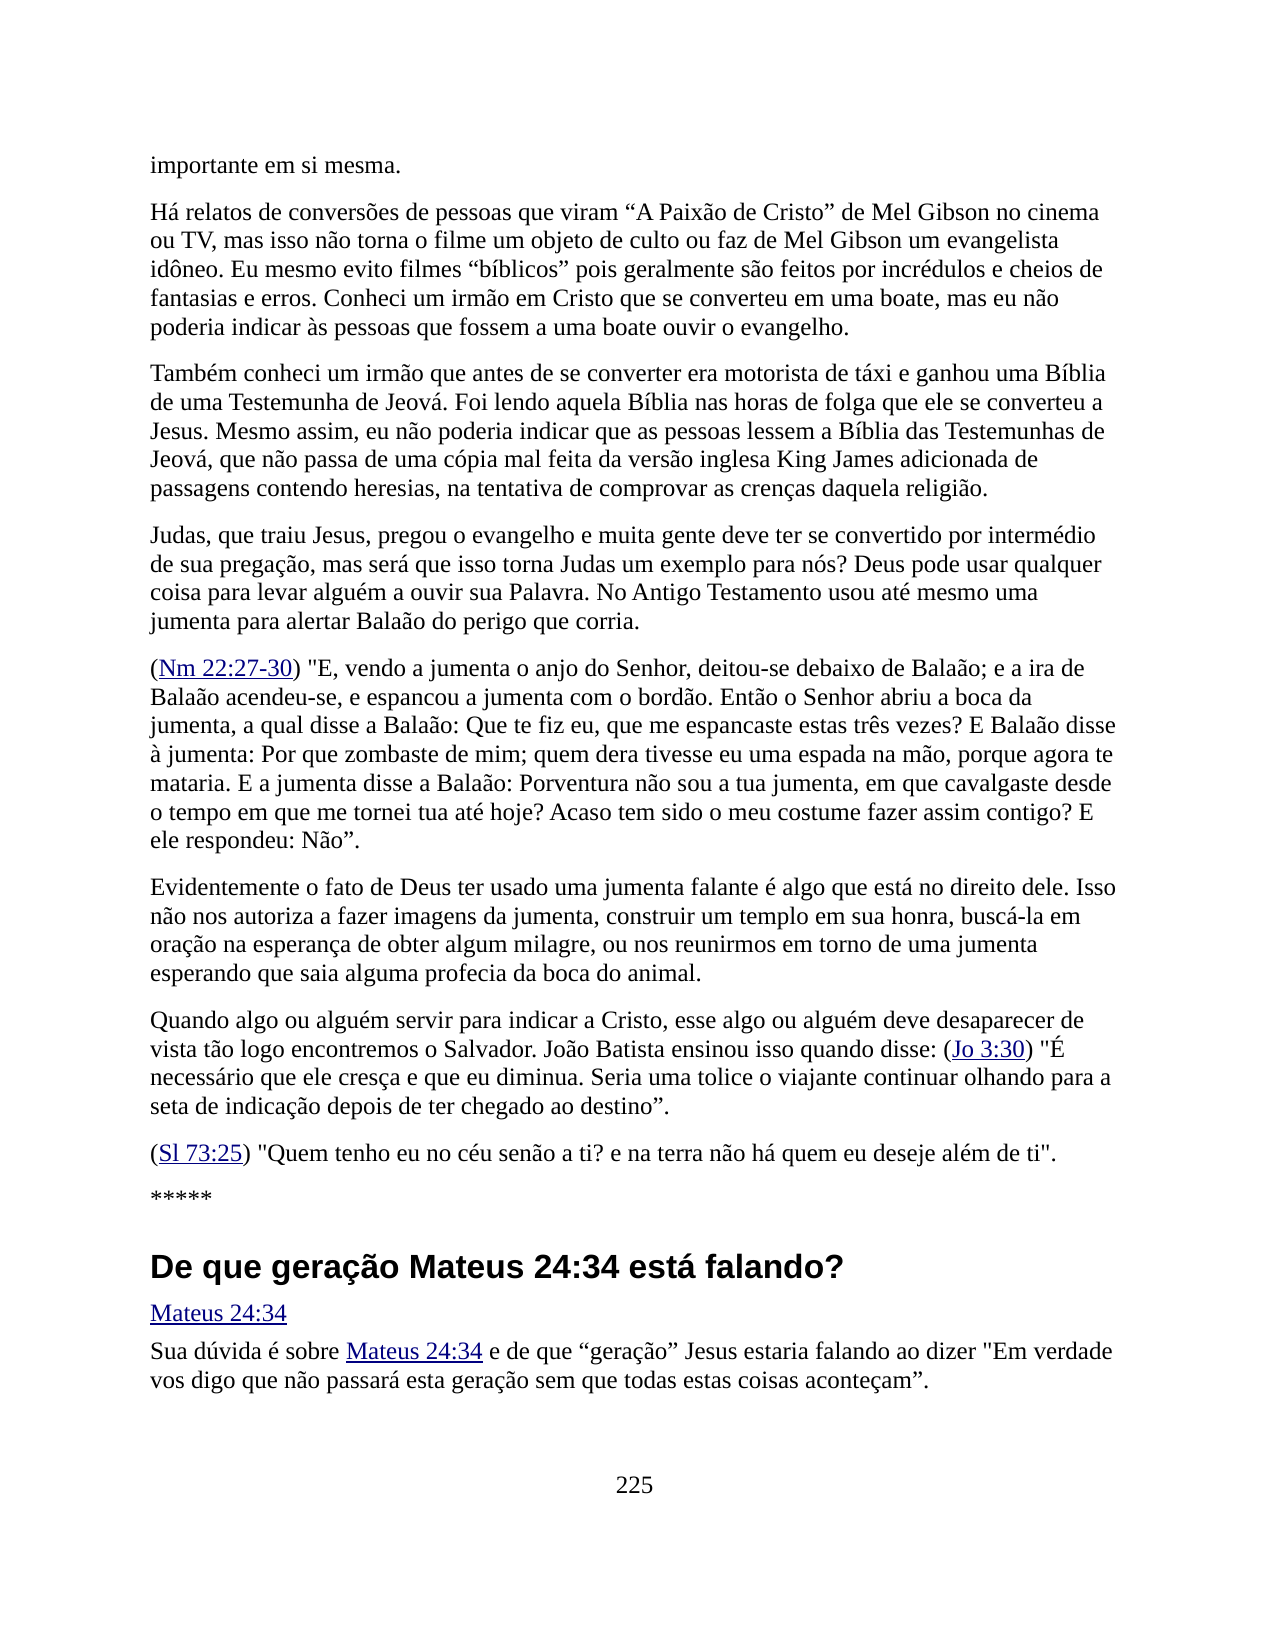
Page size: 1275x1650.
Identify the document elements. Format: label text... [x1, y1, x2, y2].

text (Sl 73:25) "Quem tenho eu no céu senão a ti? e na terra não há quem eu deseje além de ti". [150, 1138, 1125, 1167]
text Judas, que traiu Jesus, pregou o evangelho e muita gente deve ter se convertido por intermédio de sua pregação, mas será que isso torna Judas um exemplo para nós? Deus pode usar qualquer coisa para levar alguém a ouvir sua Palavra. No Antigo Testamento usou até mesmo uma jumenta para alertar Balaão do perigo que corria. [150, 520, 1125, 635]
text Há relatos de conversões de pessoas que viram “A Paixão de Cristo” de Mel Gibson no cinema ou TV, mas isso não torna o filme um objeto de culto ou faz de Mel Gibson um evangelista idôneo. Eu mesmo evito filmes “bíblicos” pois geralmente são feitos por incrédulos e cheios de fantasias e erros. Conheci um irmão em Cristo que se converteu em uma boate, mas eu não poderia indicar às pessoas que fossem a uma boate ouvir o evangelho. [150, 197, 1125, 340]
text Quando algo ou alguém servir para indicar a Cristo, esse algo ou alguém deve desaparecer de vista tão logo encontremos o Salvador. João Batista ensinou isso quando disse: (Jo 3:30) "É necessário que ele cresça e que eu diminua. Seria uma tolice o viajante continuar olhando para a seta de indicação depois de ter chegado ao destino”. [150, 1005, 1125, 1120]
text (Nm 22:27-30) "E, vendo a jumenta o anjo do Senhor, deitou-se debaixo de Balaão; e a ira de Balaão acendeu-se, e espancou a jumenta com o bordão. Então o Senhor abriu a boca da jumenta, a qual disse a Balaão: Que te fiz eu, que me espancaste estas três vezes? E Balaão disse à jumenta: Por que zombaste de mim; quem dera tivesse eu uma espada na mão, porque agora te mataria. E a jumenta disse a Balaão: Porventura não sou a tua jumenta, em que cavalgaste desde o tempo em que me tornei tua até hoje? Acaso tem sido o meu costume fazer assim contigo? E ele respondeu: Não”. [150, 653, 1125, 854]
text importante em si mesma. [150, 150, 1125, 179]
subtitle De que geração Mateus 24:34 está falando? [150, 1247, 1125, 1286]
text Mateus 24:34 [150, 1298, 1125, 1327]
text ***** [150, 1184, 1125, 1213]
text Evidentemente o fato de Deus ter usado uma jumenta falante é algo que está no direito dele. Isso não nos autoriza a fazer imagens da jumenta, construir um templo em sua honra, buscá-la em oração na esperança de obter algum milagre, ou nos reunirmos em torno de uma jumenta esperando que saia alguma profecia da boca do animal. [150, 872, 1125, 987]
text Sua dúvida é sobre Mateus 24:34 e de que “geração” Jesus estaria falando ao dizer "Em verdade vos digo que não passará esta geração sem que todas estas coisas aconteçam”. [150, 1336, 1125, 1394]
text Também conheci um irmão que antes de se converter era motorista de táxi e ganhou uma Bíblia de uma Testemunha de Jeová. Foi lendo aquela Bíblia nas horas de folga que ele se converteu a Jesus. Mesmo assim, eu não poderia indicar que as pessoas lessem a Bíblia das Testemunhas de Jeová, que não passa de uma cópia mal feita da versão inglesa King James adicionada de passagens contendo heresias, na tentativa de comprovar as crenças daquela religião. [150, 358, 1125, 502]
